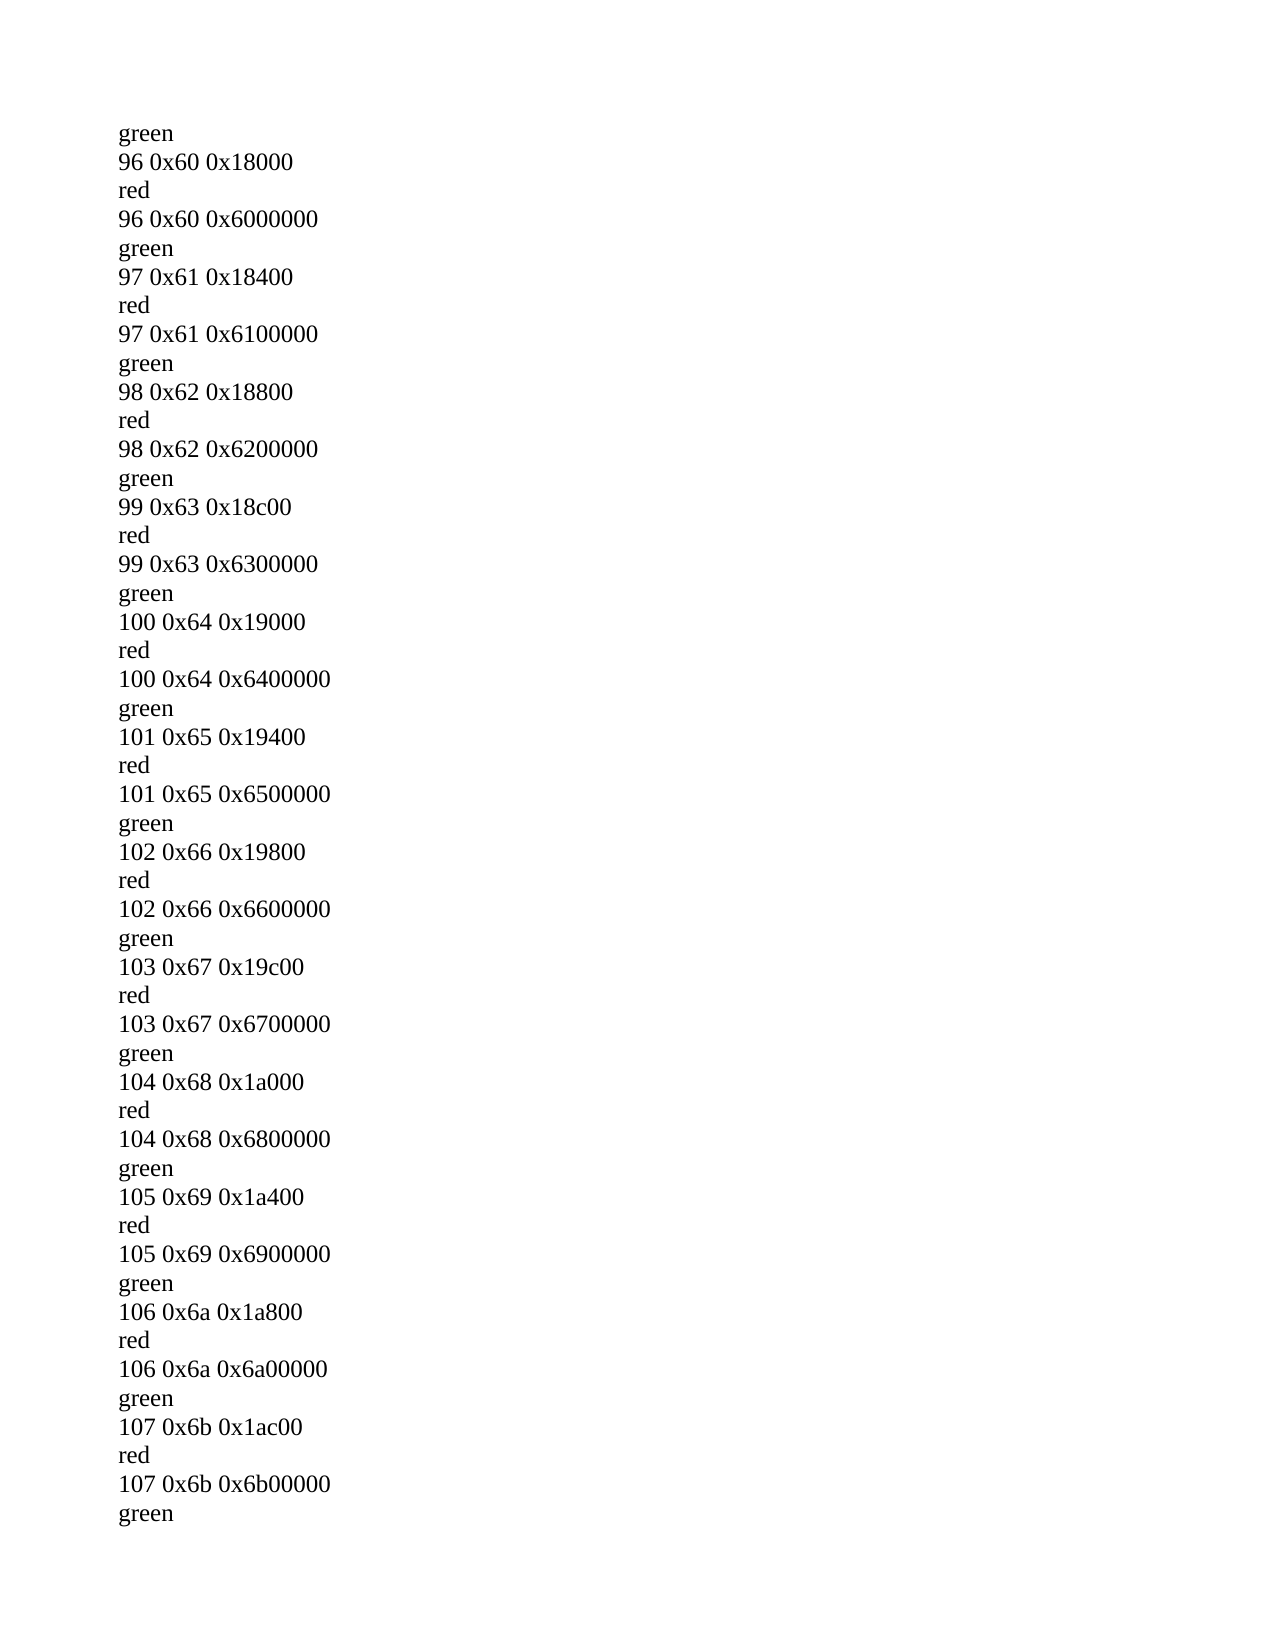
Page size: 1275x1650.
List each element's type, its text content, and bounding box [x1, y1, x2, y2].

text red [118, 1441, 1157, 1469]
text green [118, 348, 1157, 377]
text 104 0x68 0x6800000 [118, 1124, 1157, 1153]
text 102 0x66 0x6600000 [118, 894, 1157, 923]
text 96 0x60 0x18000 [118, 147, 1157, 176]
text 99 0x63 0x6300000 [118, 549, 1157, 578]
text 101 0x65 0x19400 [118, 722, 1157, 751]
text red [118, 636, 1157, 664]
text green [118, 463, 1157, 492]
text 97 0x61 0x6100000 [118, 319, 1157, 348]
text red [118, 1096, 1157, 1124]
text green [118, 1153, 1157, 1182]
text red [118, 1326, 1157, 1354]
text red [118, 176, 1157, 204]
text red [118, 866, 1157, 894]
text 107 0x6b 0x6b00000 [118, 1469, 1157, 1498]
text green [118, 923, 1157, 952]
text 96 0x60 0x6000000 [118, 204, 1157, 233]
text 98 0x62 0x6200000 [118, 434, 1157, 463]
text red [118, 291, 1157, 319]
text green [118, 693, 1157, 722]
text 103 0x67 0x6700000 [118, 1009, 1157, 1038]
text 100 0x64 0x19000 [118, 607, 1157, 636]
text 106 0x6a 0x6a00000 [118, 1354, 1157, 1383]
text 105 0x69 0x6900000 [118, 1239, 1157, 1268]
text red [118, 751, 1157, 779]
text 103 0x67 0x19c00 [118, 952, 1157, 981]
text green [118, 233, 1157, 262]
text 97 0x61 0x18400 [118, 262, 1157, 291]
text red [118, 406, 1157, 434]
text green [118, 118, 1157, 147]
text green [118, 1268, 1157, 1297]
text green [118, 808, 1157, 837]
text green [118, 1498, 1157, 1527]
text 99 0x63 0x18c00 [118, 492, 1157, 521]
text 105 0x69 0x1a400 [118, 1182, 1157, 1211]
text red [118, 1211, 1157, 1239]
text 101 0x65 0x6500000 [118, 779, 1157, 808]
text green [118, 578, 1157, 607]
text 100 0x64 0x6400000 [118, 664, 1157, 693]
text 98 0x62 0x18800 [118, 377, 1157, 406]
text 106 0x6a 0x1a800 [118, 1297, 1157, 1326]
text 104 0x68 0x1a000 [118, 1067, 1157, 1096]
text green [118, 1038, 1157, 1067]
text 107 0x6b 0x1ac00 [118, 1412, 1157, 1441]
text 102 0x66 0x19800 [118, 837, 1157, 866]
text green [118, 1383, 1157, 1412]
text red [118, 981, 1157, 1009]
text red [118, 521, 1157, 549]
